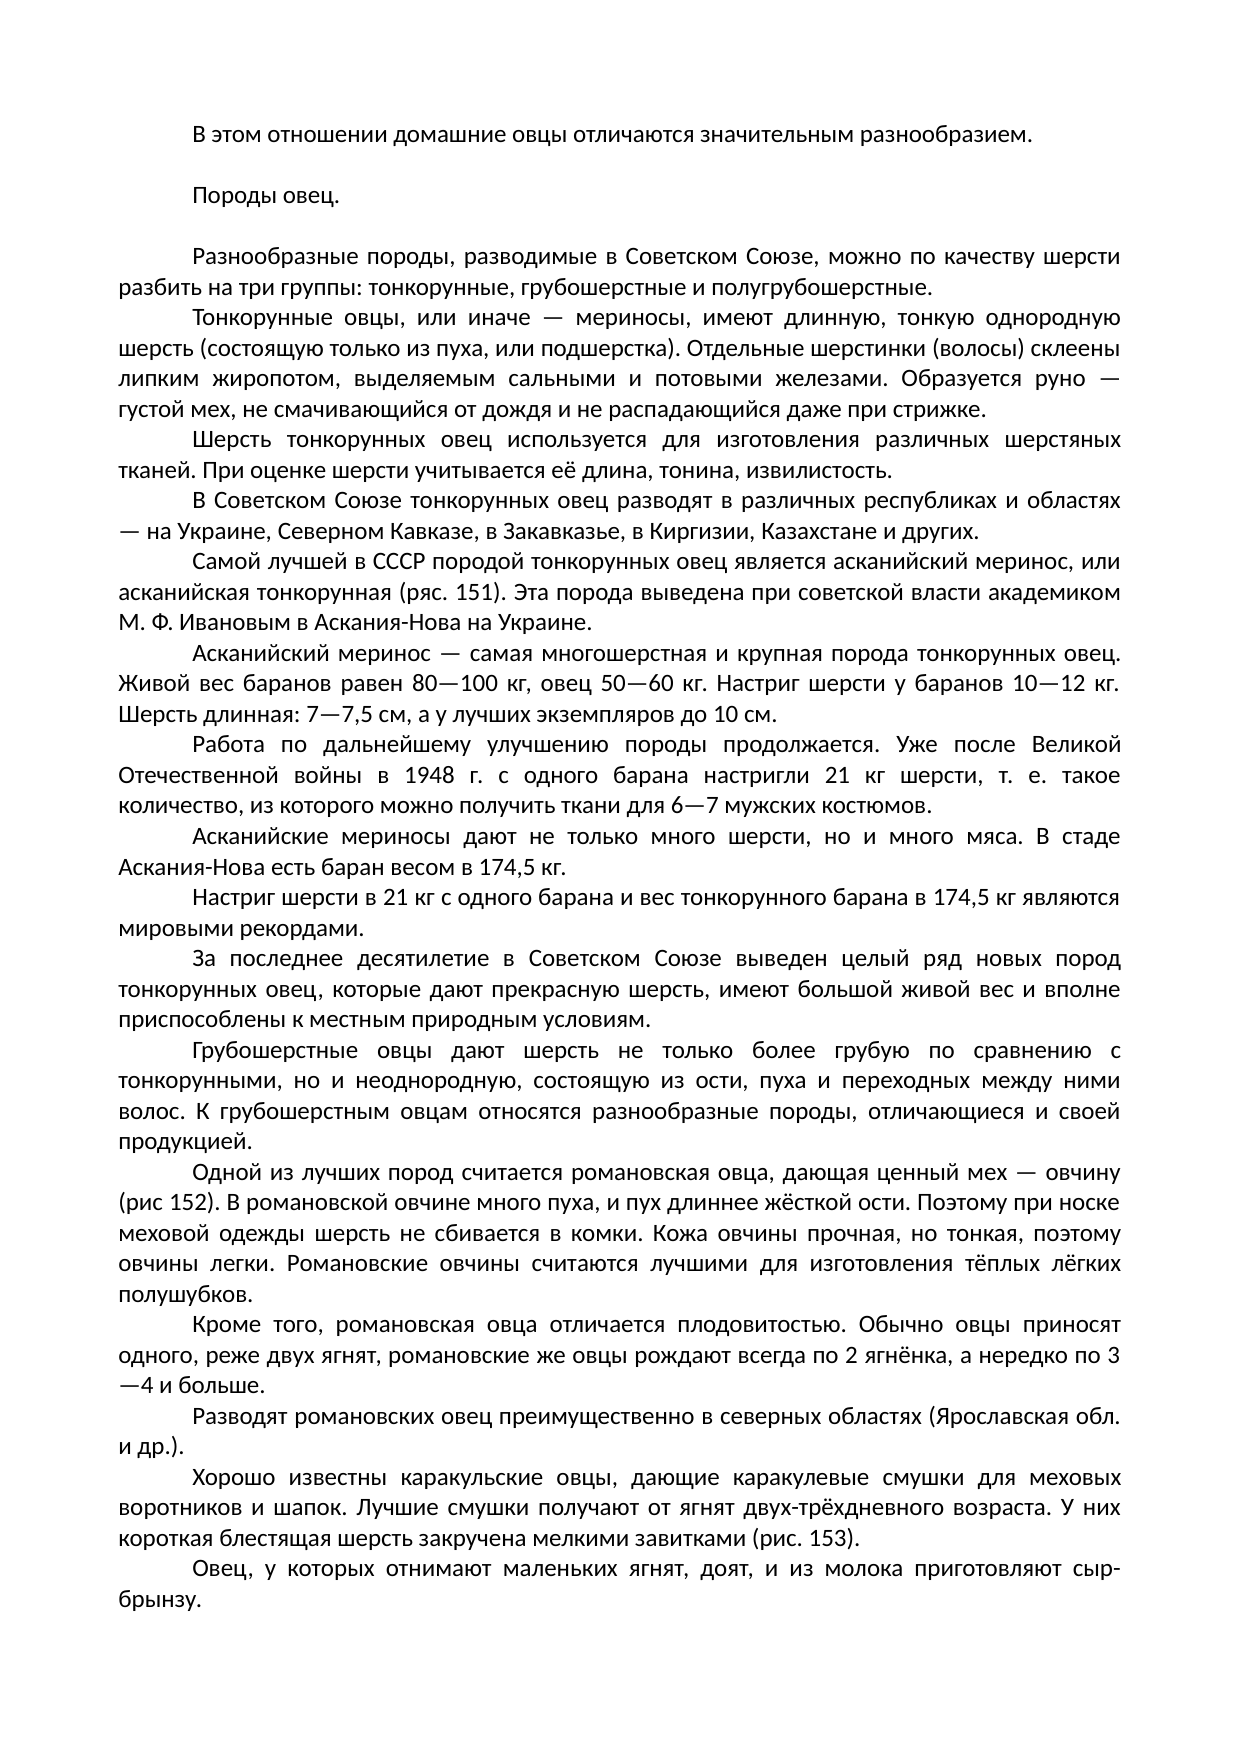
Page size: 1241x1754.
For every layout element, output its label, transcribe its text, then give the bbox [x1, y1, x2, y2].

text Самой лучшей в СССР породой тонкорунных овец является асканийский меринос, или асканийская тонкорунная (ряс. 151). Эта порода выведена при советской власти академиком М. Ф. Ивановым в Аскания-Нова на Украине. [118, 545, 1122, 637]
text Тонкорунные овцы, или иначе — мериносы, имеют длинную, тонкую однородную шерсть (состоящую только из пуха, или подшерстка). Отдельные шерстинки (волосы) склеены липким жиропотом, выделяемым сальными и потовыми железами. Образуется руно — густой мех, не смачивающийся от дождя и не распадающийся даже при стрижке. [118, 301, 1122, 423]
text Разнообразные породы, разводимые в Советском Союзе, можно по качеству шерсти разбить на три группы: тонкорунные, грубошерстные и полугрубошерстные. [118, 240, 1122, 301]
text Породы овец. [118, 179, 1122, 210]
text Асканийский меринос — самая многошерстная и крупная порода тонкорунных овец. Живой вес баранов равен 80—100 кг, овец 50—60 кг. Настриг шерсти у баранов 10—12 кг. Шерсть длинная: 7—7,5 см, а у лучших экземпляров до 10 см. [118, 637, 1122, 728]
text В Советском Союзе тонкорунных овец разводят в различных республиках и областях — на Украине, Северном Кавказе, в Закавказье, в Киргизии, Казахстане и других. [118, 484, 1122, 545]
text Овец, у которых отнимают маленьких ягнят, доят, и из молока приготовляют сыр-брынзу. [118, 1553, 1122, 1614]
text Одной из лучших пород считается романовская овца, дающая ценный мех — овчину (рис 152). В романовской овчине много пуха, и пух длиннее жёсткой ости. Поэтому при носке меховой одежды шерсть не сбивается в комки. Кожа овчины прочная, но тонкая, поэтому овчины легки. Романовские овчины считаются лучшими для изготовления тёплых лёгких полушубков. [118, 1156, 1122, 1308]
text Шерсть тонкорунных овец используется для изготовления различных шерстяных тканей. При оценке шерсти учитывается её длина, тонина, извилистость. [118, 423, 1122, 484]
text Асканийские мериносы дают не только много шерсти, но и много мяса. В стаде Аскания-Нова есть баран весом в 174,5 кг. [118, 820, 1122, 881]
text Грубошерстные овцы дают шерсть не только более грубую по сравнению с тонкорунными, но и неоднородную, состоящую из ости, пуха и переходных между ними волос. К грубошерстным овцам относятся разнообразные породы, отличающиеся и своей продукцией. [118, 1034, 1122, 1156]
text В этом отношении домашние овцы отличаются значительным разнообразием. [118, 118, 1122, 149]
text Работа по дальнейшему улучшению породы продолжается. Уже после Великой Отечественной войны в 1948 г. с одного барана настригли 21 кг шерсти, т. е. такое количество, из которого можно получить ткани для 6—7 мужских костюмов. [118, 728, 1122, 820]
text За последнее десятилетие в Советском Союзе выведен целый ряд новых пород тонкорунных овец, которые дают прекрасную шерсть, имеют большой живой вес и вполне приспособлены к местным природным условиям. [118, 942, 1122, 1034]
text Кроме того, романовская овца отличается плодовитостью. Обычно овцы приносят одного, реже двух ягнят, романовские же овцы рождают всегда по 2 ягнёнка, а нередко по 3—4 и больше. [118, 1308, 1122, 1400]
text Настриг шерсти в 21 кг с одного барана и вес тонкорунного барана в 174,5 кг являются мировыми рекордами. [118, 881, 1122, 942]
text Разводят романовских овец преимущественно в северных областях (Ярославская обл. и др.). [118, 1400, 1122, 1461]
text Хорошо известны каракульские овцы, дающие каракулевые смушки для меховых воротников и шапок. Лучшие смушки получают от ягнят двух-трёхдневного возраста. У них короткая блестящая шерсть закручена мелкими завитками (рис. 153). [118, 1461, 1122, 1553]
